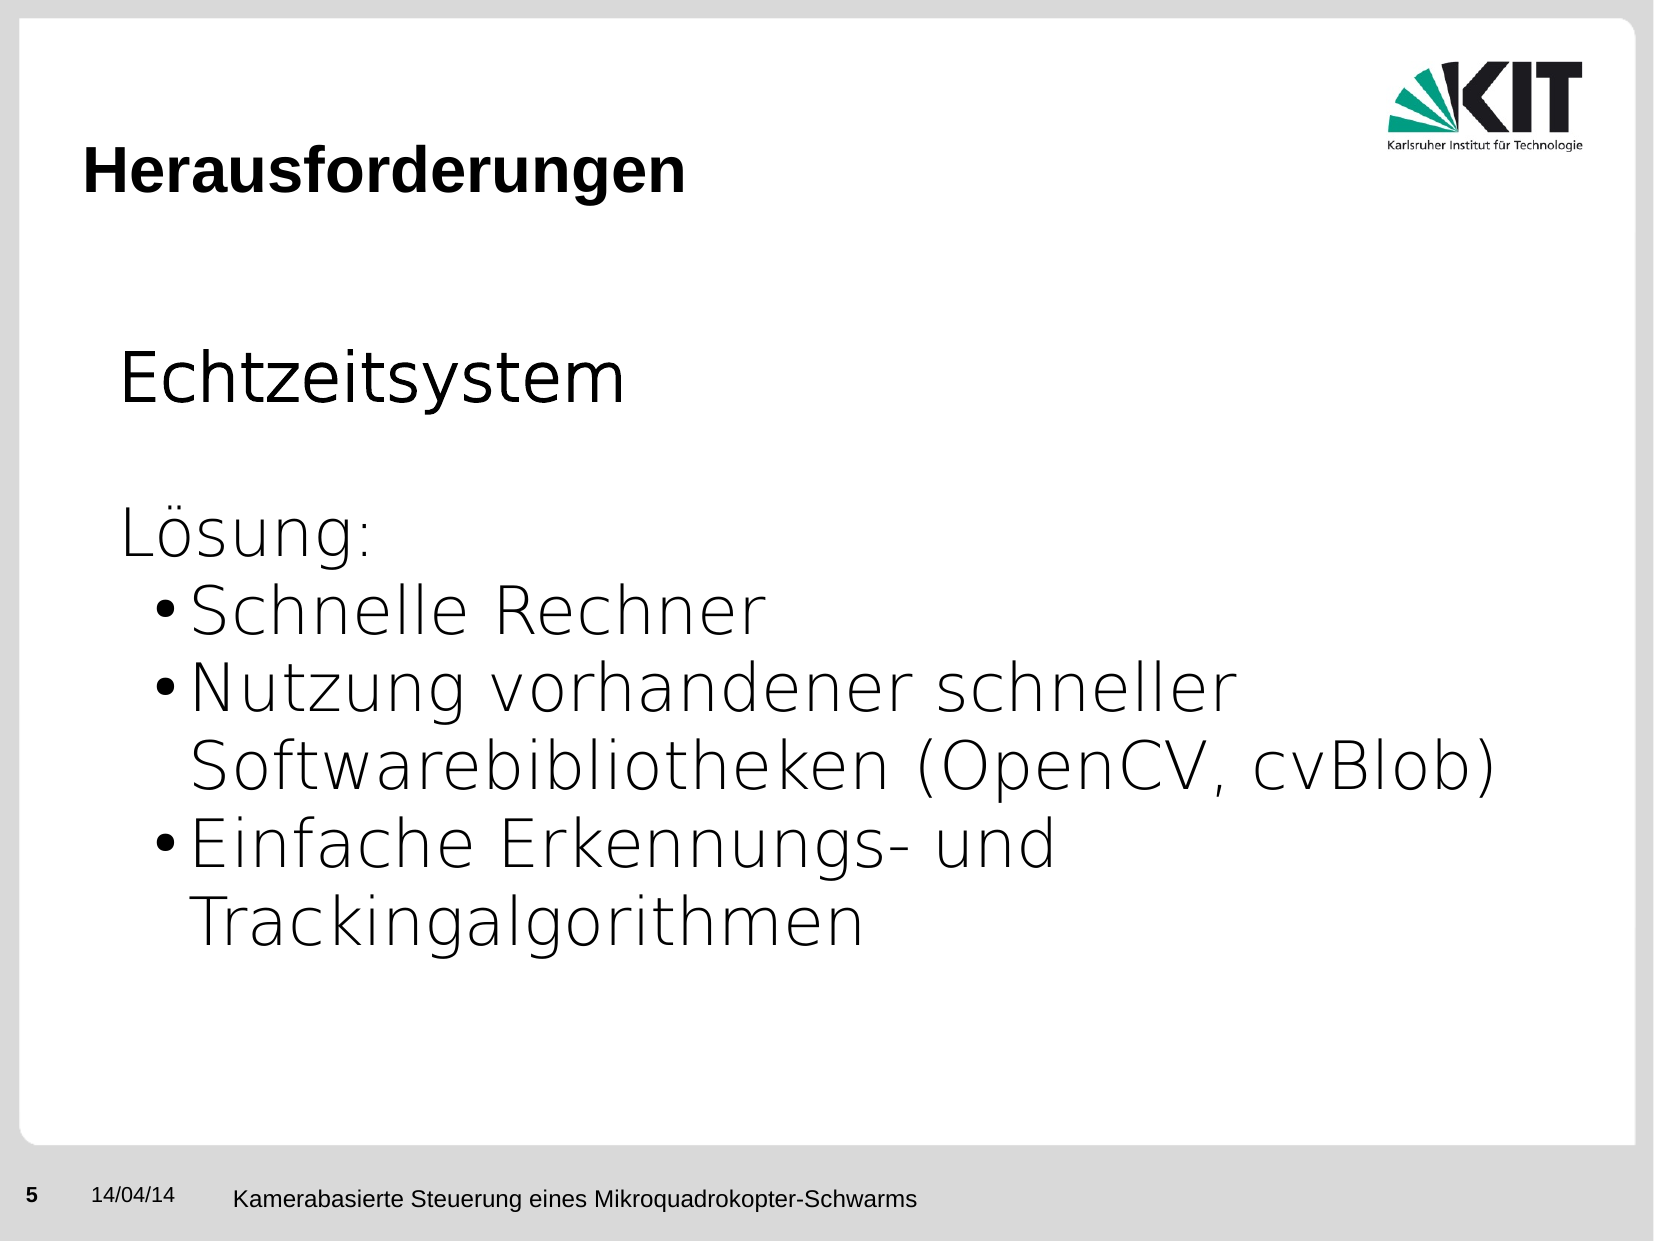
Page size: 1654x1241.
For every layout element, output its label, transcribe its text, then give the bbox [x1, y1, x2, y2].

title Herausforderungen [82, 49, 1571, 257]
picture [0, 0, 1654, 1241]
subtitle Echtzeitsystem Lösung: Schnelle Rechner Nutzung vorhandener schneller Softwarebibliotheken (OpenCV, cvBlob) Einfache Erkennungs- und Trackingalgorithmen [82, 290, 1571, 1010]
